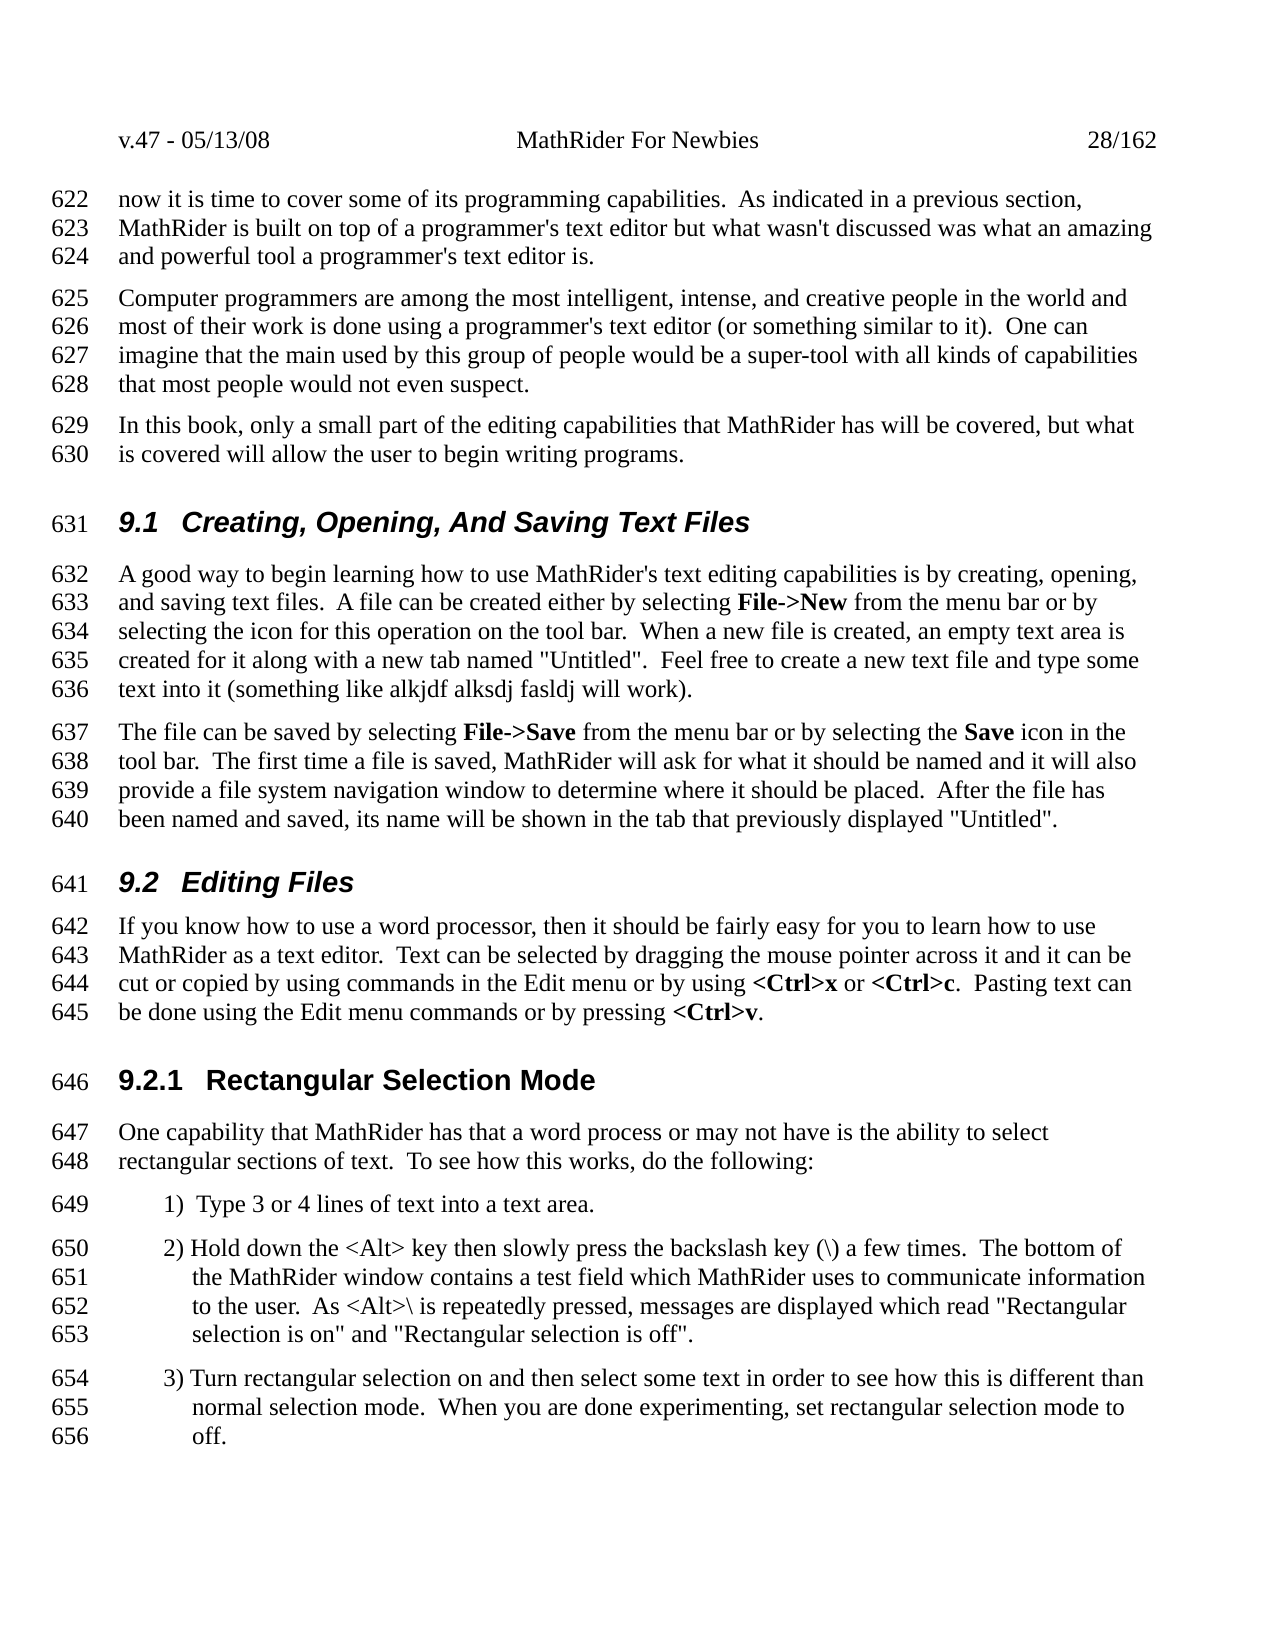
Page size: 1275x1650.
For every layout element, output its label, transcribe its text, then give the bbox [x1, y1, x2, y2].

text Computer programmers are among the most intelligent, intense, and creative people in the world and most of their work is done using a programmer's text editor (or something similar to it). One can imagine that the main used by this group of people would be a super-tool with all kinds of capabilities that most people would not even suspect. [118, 283, 1157, 398]
subtitle Rectangular Selection Mode [118, 1063, 1157, 1097]
text now it is time to cover some of its programming capabilities. As indicated in a previous section, MathRider is built on top of a programmer's text editor but what wasn't discussed was what an amazing and powerful tool a programmer's text editor is. [118, 184, 1157, 270]
text If you know how to use a word processor, then it should be fairly easy for you to learn how to use MathRider as a text editor. Text can be selected by dragging the mouse pointer across it and it can be cut or copied by using commands in the Edit menu or by using <Ctrl>x or <Ctrl>c. Pasting text can be done using the Edit menu commands or by pressing <Ctrl>v. [118, 911, 1157, 1026]
text 3) Turn rectangular selection on and then select some text in order to see how this is different than normal selection mode. When you are done experimenting, set rectangular selection mode to off. [163, 1363, 1157, 1449]
text 2) Hold down the <Alt> key then slowly press the backslash key (\) a few times. The bottom of the MathRider window contains a test field which MathRider uses to communicate information to the user. As <Alt>\ is repeatedly pressed, messages are displayed which read "Rectangular selection is on" and "Rectangular selection is off". [163, 1233, 1157, 1348]
text One capability that MathRider has that a word process or may not have is the ability to select rectangular sections of text. To see how this works, do the following: [118, 1117, 1157, 1174]
text 1) Type 3 or 4 lines of text into a text area. [163, 1189, 1157, 1218]
text In this book, only a small part of the editing capabilities that MathRider has will be covered, but what is covered will allow the user to begin writing programs. [118, 410, 1157, 468]
text A good way to begin learning how to use MathRider's text editing capabilities is by creating, opening, and saving text files. A file can be created either by selecting File->New from the menu bar or by selecting the icon for this operation on the tool bar. When a new file is created, an empty text area is created for it along with a new tab named "Untitled". Feel free to create a new text file and type some text into it (something like alkjdf alksdj fasldj will work). [118, 559, 1157, 702]
subtitle Editing Files [118, 865, 1157, 898]
text The file can be saved by selecting File->Save from the menu bar or by selecting the Save icon in the tool bar. The first time a file is saved, MathRider will ask for what it should be named and it will also provide a file system navigation window to determine where it should be placed. After the file has been named and saved, its name will be shown in the tab that previously displayed "Untitled". [118, 717, 1157, 832]
subtitle Creating, Opening, And Saving Text Files [118, 505, 1157, 539]
